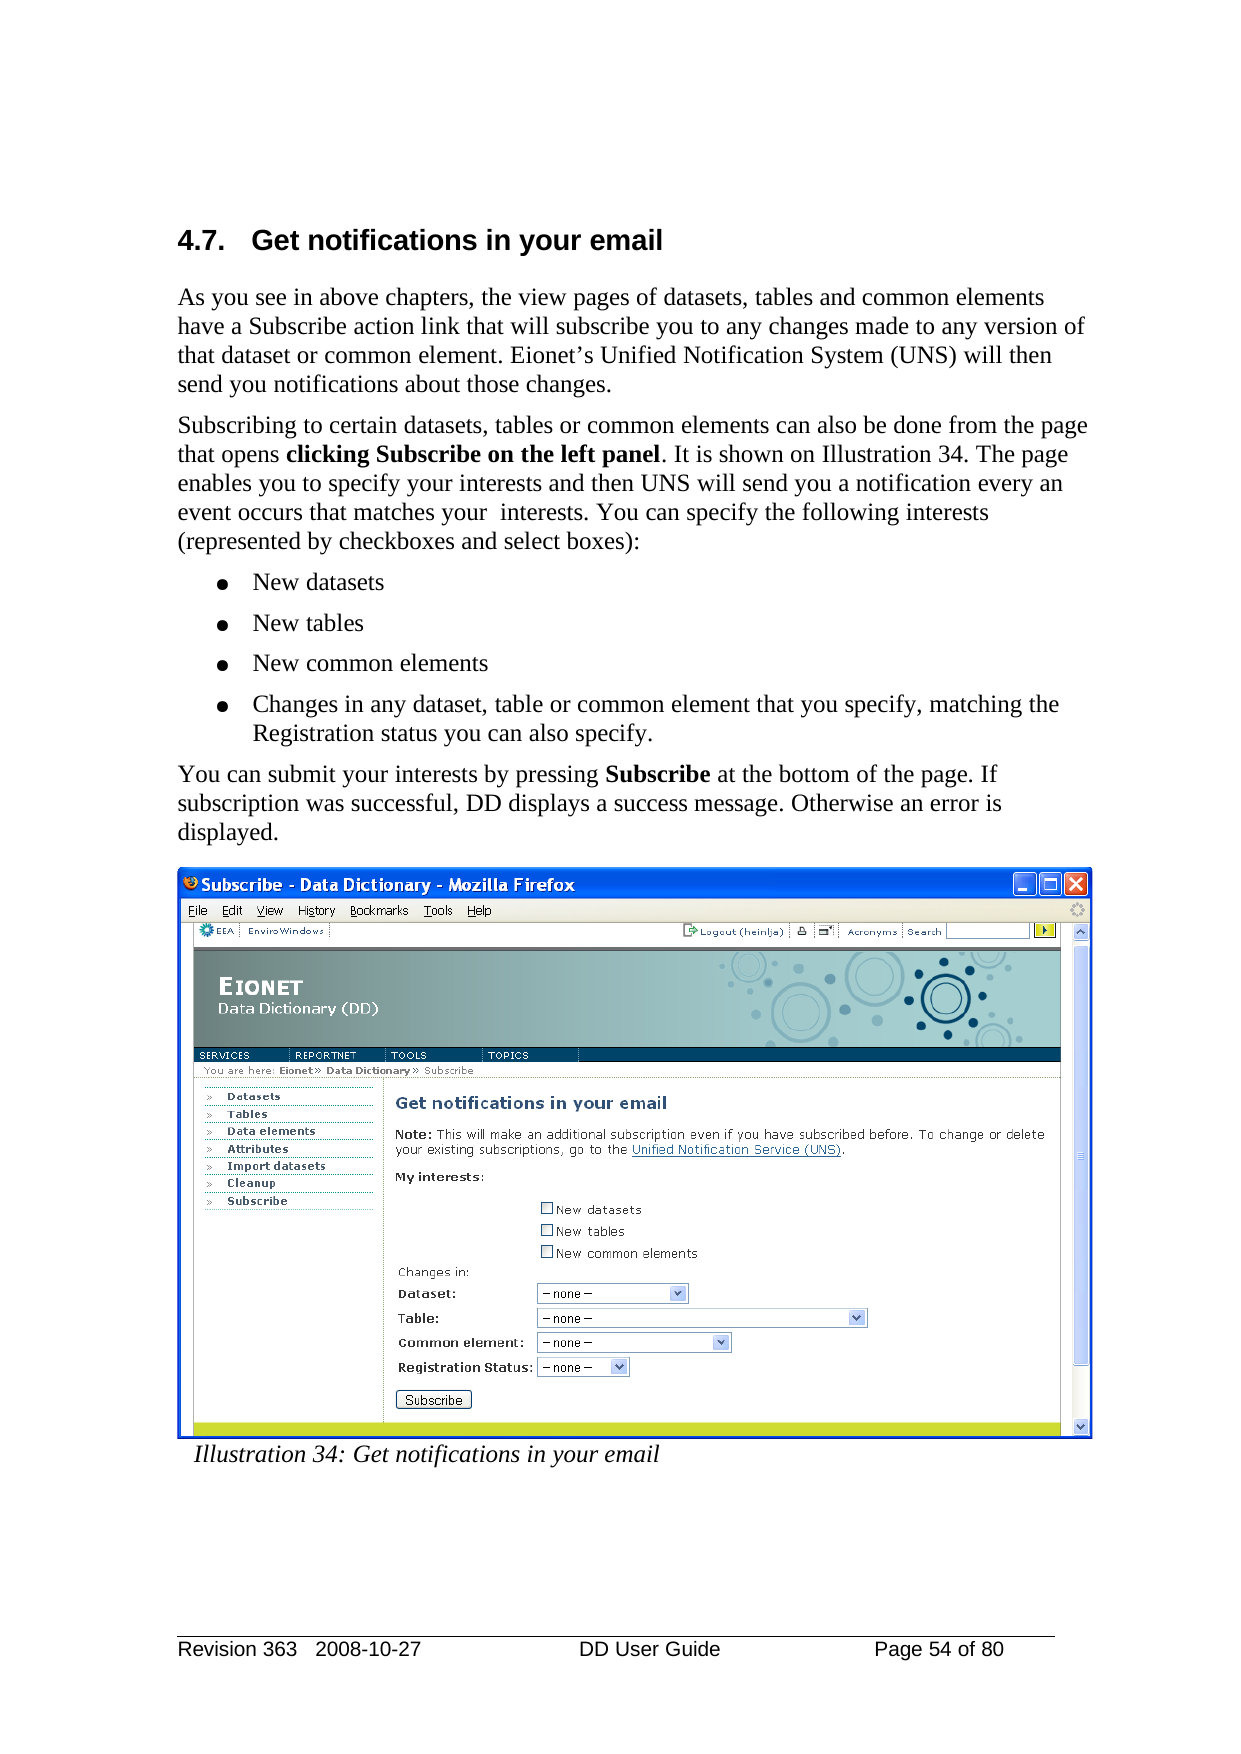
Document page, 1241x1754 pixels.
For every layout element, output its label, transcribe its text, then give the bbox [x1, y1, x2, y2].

text As you see in above chapters, the view pages of datasets, tables and common elements have a Subscribe action link that will subscribe you to any changes made to any version of that dataset or common element. Eionet’s Unified Notification System (UNS) will then send you notifications about those changes. [177, 282, 1092, 398]
text Subscribing to certain datasets, tables or common elements can also be done from the page that opens clicking Subscribe on the left panel. It is shown on Illustration 34. The page enables you to specify your interests and then UNS will send you a notification every an event occurs that matches your interests. You can specify the following interests (represented by checkboxes and select boxes): [177, 409, 1092, 555]
subtitle Get notifications in your email [177, 223, 1092, 257]
list New tables [215, 607, 1092, 637]
list New common elements [215, 648, 1092, 677]
list Changes in any dataset, table or common element that you specify, matching the Registration status you can also specify. [215, 689, 1092, 747]
list New datasets [215, 567, 1092, 596]
picture [177, 867, 1093, 1439]
text You can submit your interests by pressing Subscribe at the bottom of the page. If subscription was successful, DD displays a success message. Otherwise an error is displayed. [177, 759, 1092, 846]
text Illustration 34: Get notifications in your email [194, 1439, 1076, 1468]
